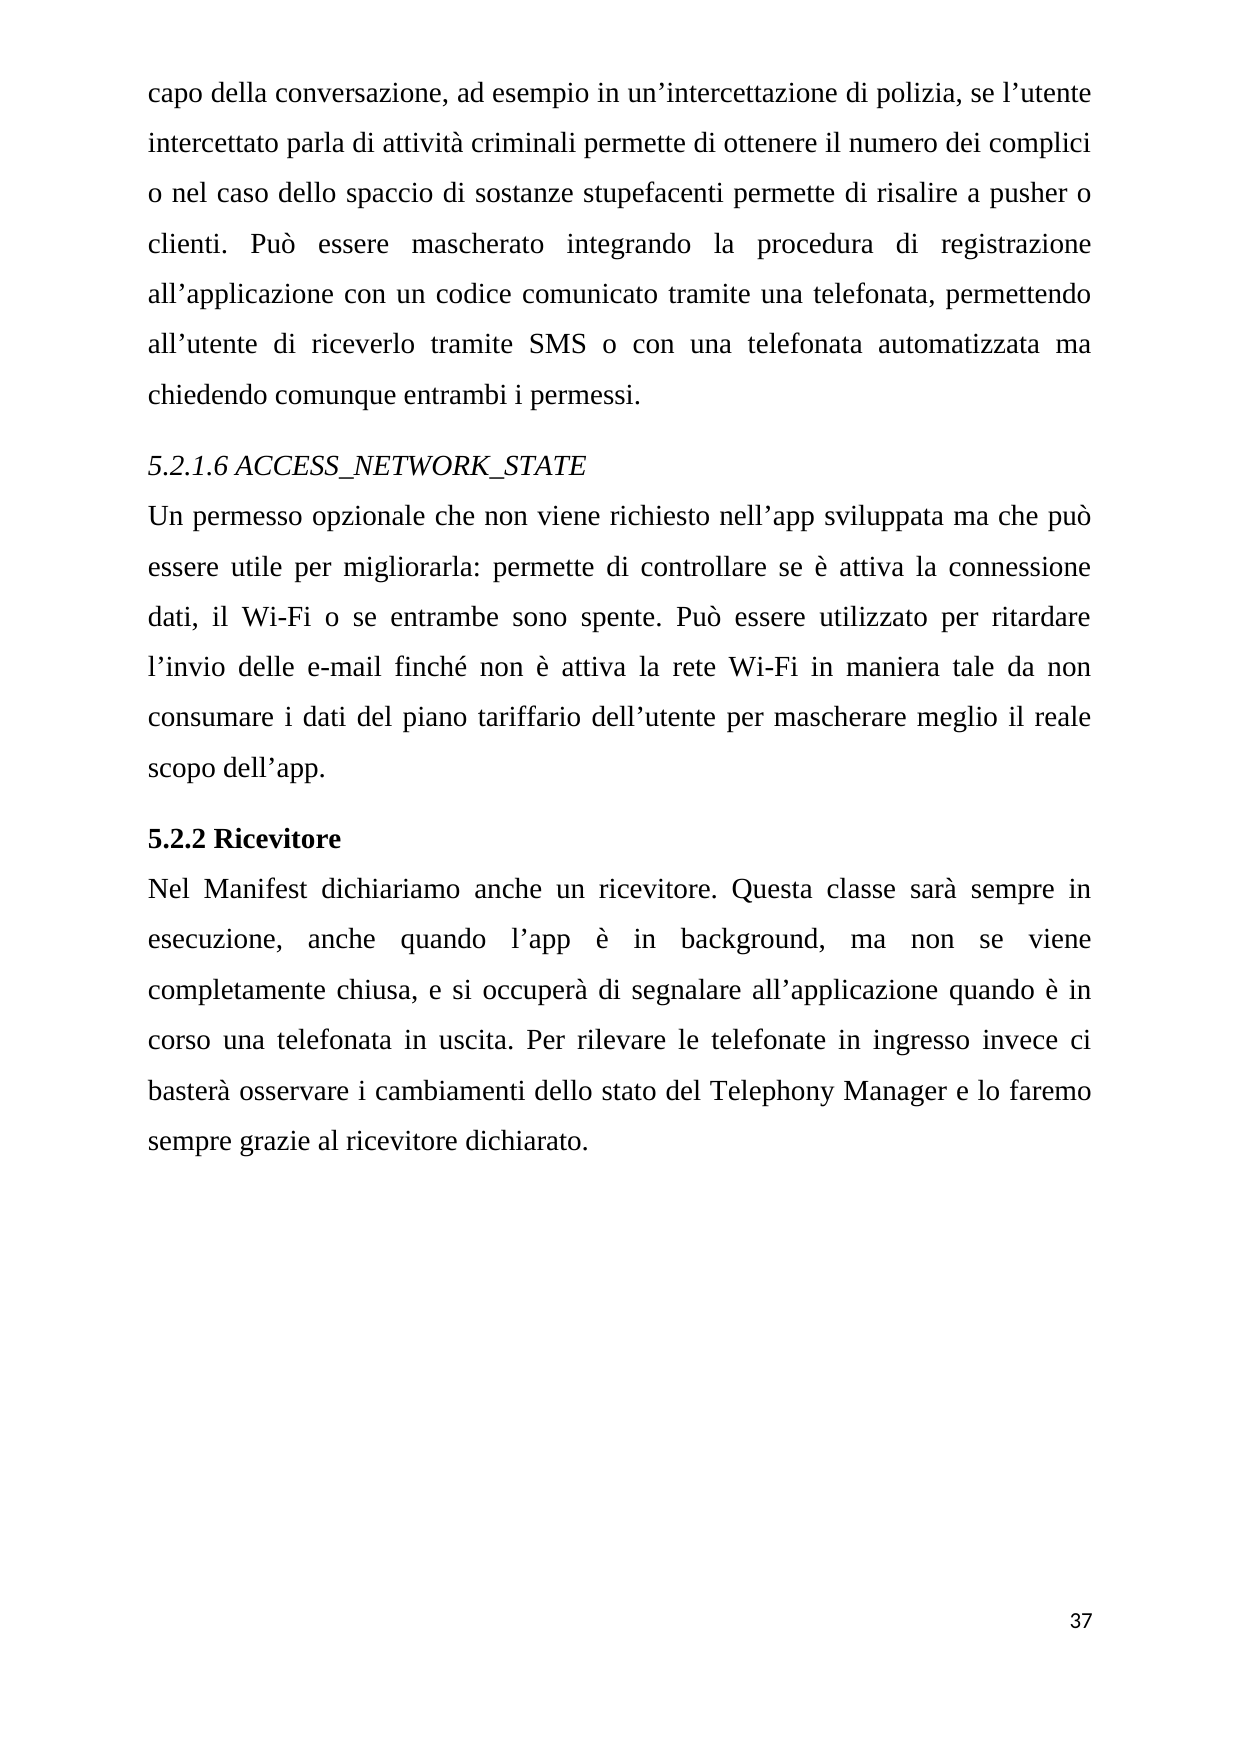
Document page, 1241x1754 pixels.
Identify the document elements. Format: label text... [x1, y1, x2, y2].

subtitle 5.2.2 Ricevitore [148, 821, 1092, 854]
text Nel Manifest dichiariamo anche un ricevitore. Questa classe sarà sempre in esecuzione, anche quando l’app è in background, ma non se viene completamente chiusa, e si occuperà di segnalare all’applicazione quando è in corso una telefonata in uscita. Per rilevare le telefonate in ingresso invece ci basterà osservare i cambiamenti dello stato del Telephony Manager e lo faremo sempre grazie al ricevitore dichiarato. [148, 871, 1092, 1156]
text Un permesso opzionale che non viene richiesto nell’app sviluppata ma che può essere utile per migliorarla: permette di controllare se è attiva la connessione dati, il Wi-Fi o se entrambe sono spente. Può essere utilizzato per ritardare l’invio delle e-mail finché non è attiva la rete Wi-Fi in maniera tale da non consumare i dati del piano tariffario dell’utente per mascherare meglio il reale scopo dell’app. [148, 498, 1092, 783]
text capo della conversazione, ad esempio in un’intercettazione di polizia, se l’utente intercettato parla di attività criminali permette di ottenere il numero dei complici o nel caso dello spaccio di sostanze stupefacenti permette di risalire a pusher o clienti. Può essere mascherato integrando la procedura di registrazione all’applicazione con un codice comunicato tramite una telefonata, permettendo all’utente di riceverlo tramite SMS o con una telefonata automatizzata ma chiedendo comunque entrambi i permessi. [148, 75, 1092, 410]
subtitle 5.2.1.6 ACCESS_NETWORK_STATE [148, 448, 1092, 482]
